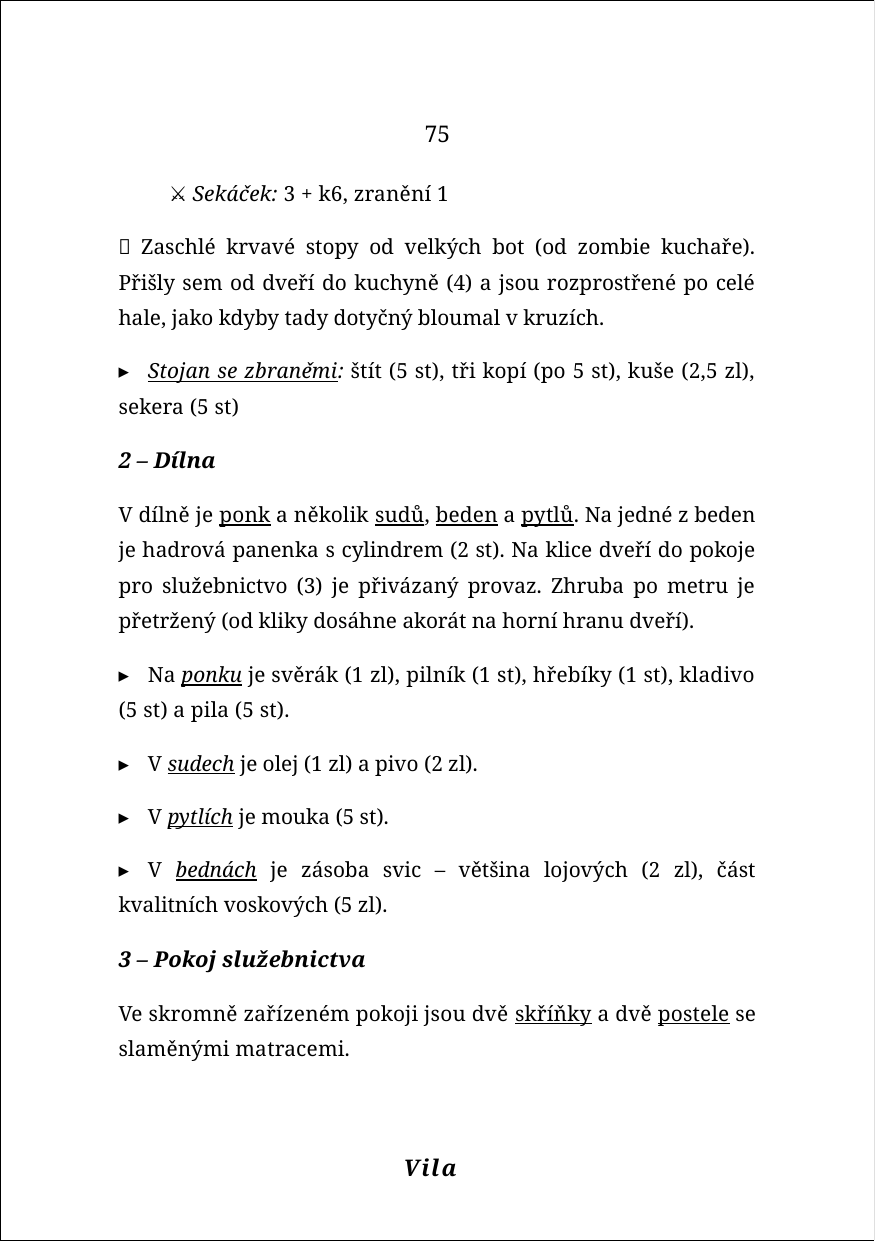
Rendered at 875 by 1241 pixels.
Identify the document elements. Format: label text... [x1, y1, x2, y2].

text ⚔ Sekáček: 3 + k6, zranění 1 [168, 179, 756, 207]
text V dílně je ponk a několik sudů, beden a pytlů. Na jedné z beden je hadrová panenka s cylindrem (2 st). Na klice dveří do pokoje pro služebnictvo (3) je přivázaný provaz. Zhruba po metru je přetržený (od kliky dosáhne akorát na horní hranu dveří). [118, 500, 756, 635]
text ▸ V pytlích je mouka (5 st). [118, 802, 756, 830]
text ▸ Stojan se zbraněmi: štít (5 st), tři kopí (po 5 st), kuše (2,5 zl), sekera (5 st) [118, 356, 756, 420]
text ▸ Na ponku je svěrák (1 zl), pilník (1 st), hřebíky (1 st), kladivo (5 st) a pila (5 st). [118, 660, 756, 724]
text 3 – Pokoj služebnictva [118, 944, 756, 974]
text Ve skromně zařízeném pokoji jsou dvě skříňky a dvě postele se slaměnými matracemi. [118, 999, 756, 1063]
text ▸ V bednách je zásoba svic – většina lojových (2 zl), část kvalitních voskových (5 zl). [118, 855, 756, 919]
text 2 – Dílna [118, 445, 756, 475]
text ▸ V sudech je olej (1 zl) a pivo (2 zl). [118, 749, 756, 777]
text 👣 Zaschlé krvavé stopy od velkých bot (od zombie kuchaře). Přišly sem od dveří do kuchyně (4) a jsou rozprostřené po celé hale, jako kdyby tady dotyčný bloumal v kruzích. [118, 232, 756, 332]
